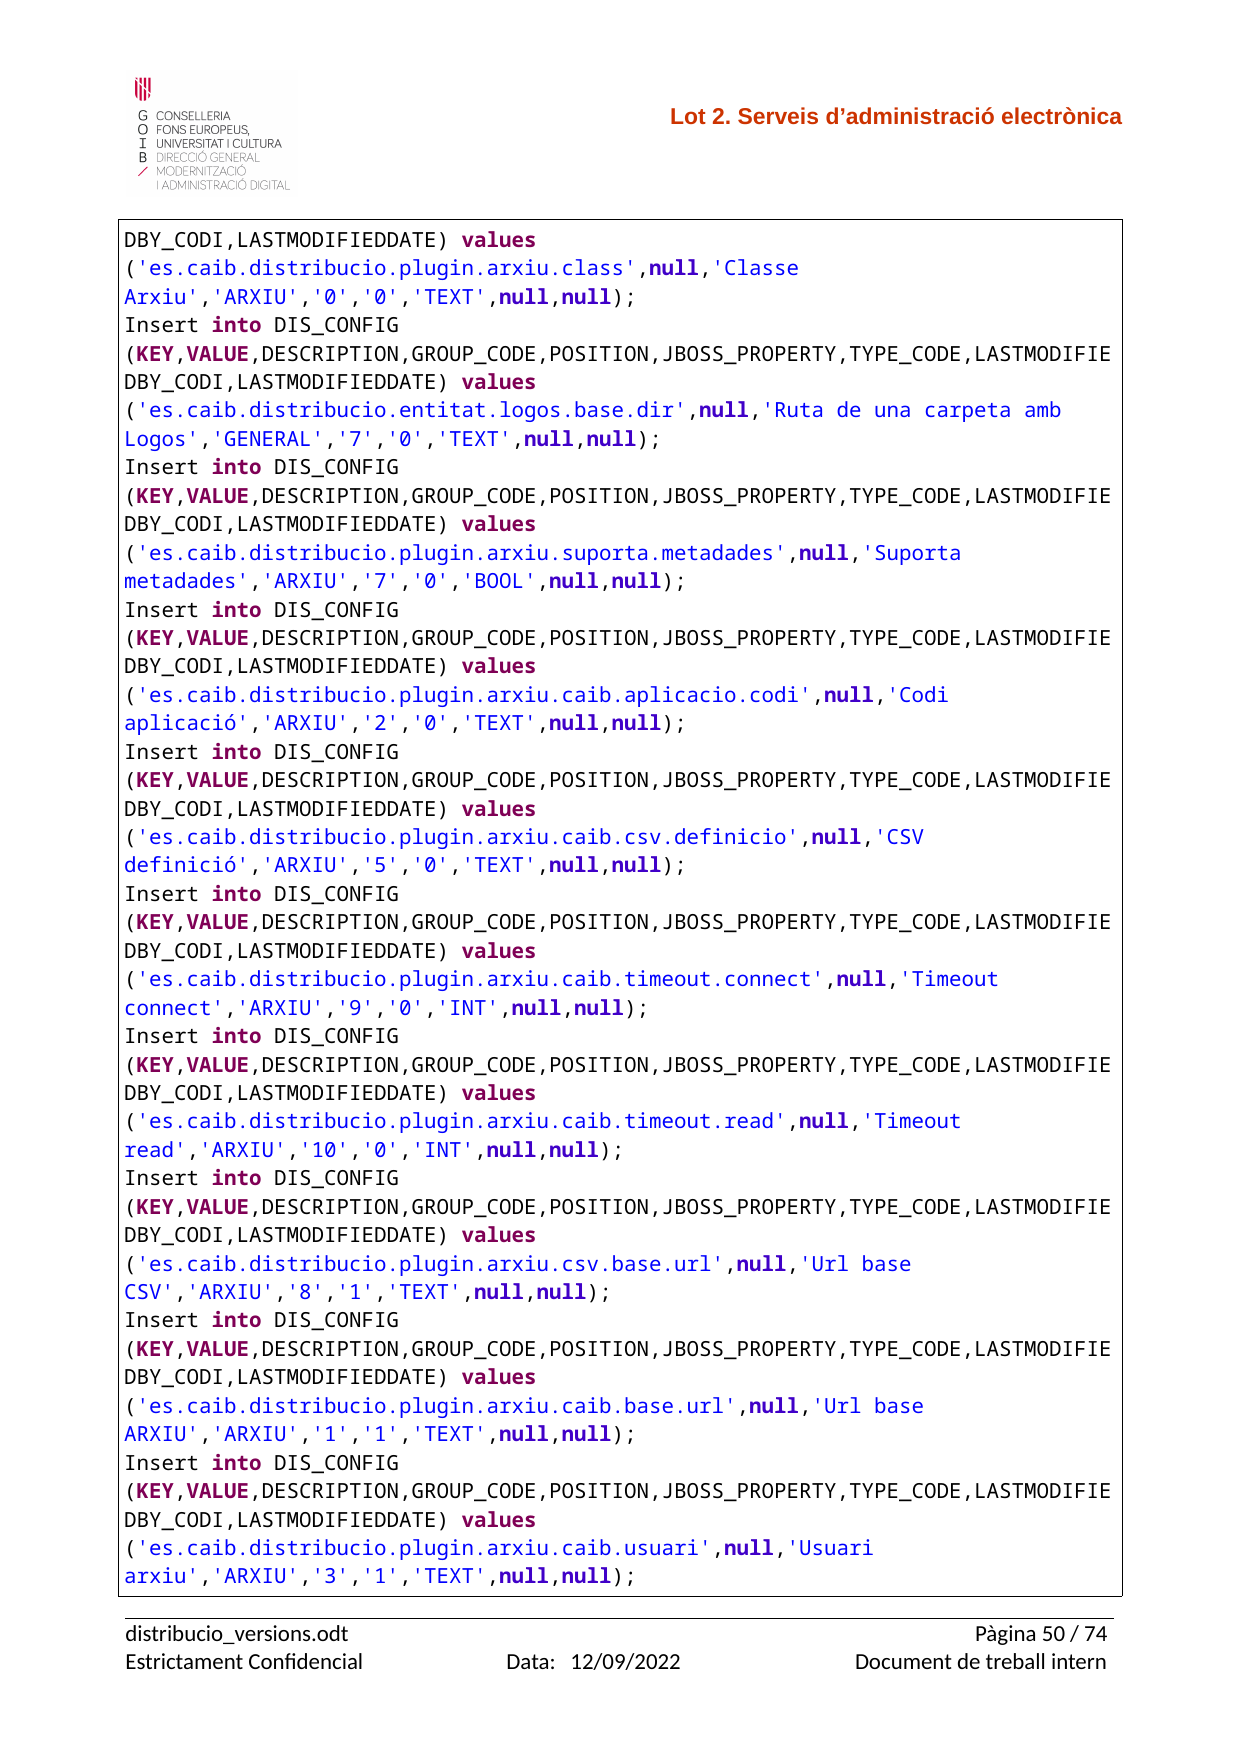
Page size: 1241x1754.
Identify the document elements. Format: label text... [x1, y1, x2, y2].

table_header DBY_CODI,LASTMODIFIEDDATE) values ('es.caib.distribucio.plugin.arxiu.class',null,'Classe Arxiu','ARXIU','0','0','TEXT',null,null); Insert into DIS_CONFIG (KEY,VALUE,DESCRIPTION,GROUP_CODE,POSITION,JBOSS_PROPERTY,TYPE_CODE,LASTMODIFIEDBY_CODI,LASTMODIFIEDDATE) values ('es.caib.distribucio.entitat.logos.base.dir',null,'Ruta de una carpeta amb Logos','GENERAL','7','0','TEXT',null,null); Insert into DIS_CONFIG (KEY,VALUE,DESCRIPTION,GROUP_CODE,POSITION,JBOSS_PROPERTY,TYPE_CODE,LASTMODIFIEDBY_CODI,LASTMODIFIEDDATE) values ('es.caib.distribucio.plugin.arxiu.suporta.metadades',null,'Suporta metadades','ARXIU','7','0','BOOL',null,null); Insert into DIS_CONFIG (KEY,VALUE,DESCRIPTION,GROUP_CODE,POSITION,JBOSS_PROPERTY,TYPE_CODE,LASTMODIFIEDBY_CODI,LASTMODIFIEDDATE) values ('es.caib.distribucio.plugin.arxiu.caib.aplicacio.codi',null,'Codi aplicació','ARXIU','2','0','TEXT',null,null); Insert into DIS_CONFIG (KEY,VALUE,DESCRIPTION,GROUP_CODE,POSITION,JBOSS_PROPERTY,TYPE_CODE,LASTMODIFIEDBY_CODI,LASTMODIFIEDDATE) values ('es.caib.distribucio.plugin.arxiu.caib.csv.definicio',null,'CSV definició','ARXIU','5','0','TEXT',null,null); Insert into DIS_CONFIG (KEY,VALUE,DESCRIPTION,GROUP_CODE,POSITION,JBOSS_PROPERTY,TYPE_CODE,LASTMODIFIEDBY_CODI,LASTMODIFIEDDATE) values ('es.caib.distribucio.plugin.arxiu.caib.timeout.connect',null,'Timeout connect','ARXIU','9','0','INT',null,null); Insert into DIS_CONFIG (KEY,VALUE,DESCRIPTION,GROUP_CODE,POSITION,JBOSS_PROPERTY,TYPE_CODE,LASTMODIFIEDBY_CODI,LASTMODIFIEDDATE) values ('es.caib.distribucio.plugin.arxiu.caib.timeout.read',null,'Timeout read','ARXIU','10','0','INT',null,null); Insert into DIS_CONFIG (KEY,VALUE,DESCRIPTION,GROUP_CODE,POSITION,JBOSS_PROPERTY,TYPE_CODE,LASTMODIFIEDBY_CODI,LASTMODIFIEDDATE) values ('es.caib.distribucio.plugin.arxiu.csv.base.url',null,'Url base CSV','ARXIU','8','1','TEXT',null,null); Insert into DIS_CONFIG (KEY,VALUE,DESCRIPTION,GROUP_CODE,POSITION,JBOSS_PROPERTY,TYPE_CODE,LASTMODIFIEDBY_CODI,LASTMODIFIEDDATE) values ('es.caib.distribucio.plugin.arxiu.caib.base.url',null,'Url base ARXIU','ARXIU','1','1','TEXT',null,null); Insert into DIS_CONFIG (KEY,VALUE,DESCRIPTION,GROUP_CODE,POSITION,JBOSS_PROPERTY,TYPE_CODE,LASTMODIFIEDBY_CODI,LASTMODIFIEDDATE) values ('es.caib.distribucio.plugin.arxiu.caib.usuari',null,'Usuari arxiu','ARXIU','3','1','TEXT',null,null); [119, 220, 1122, 1596]
picture [126, 70, 299, 197]
